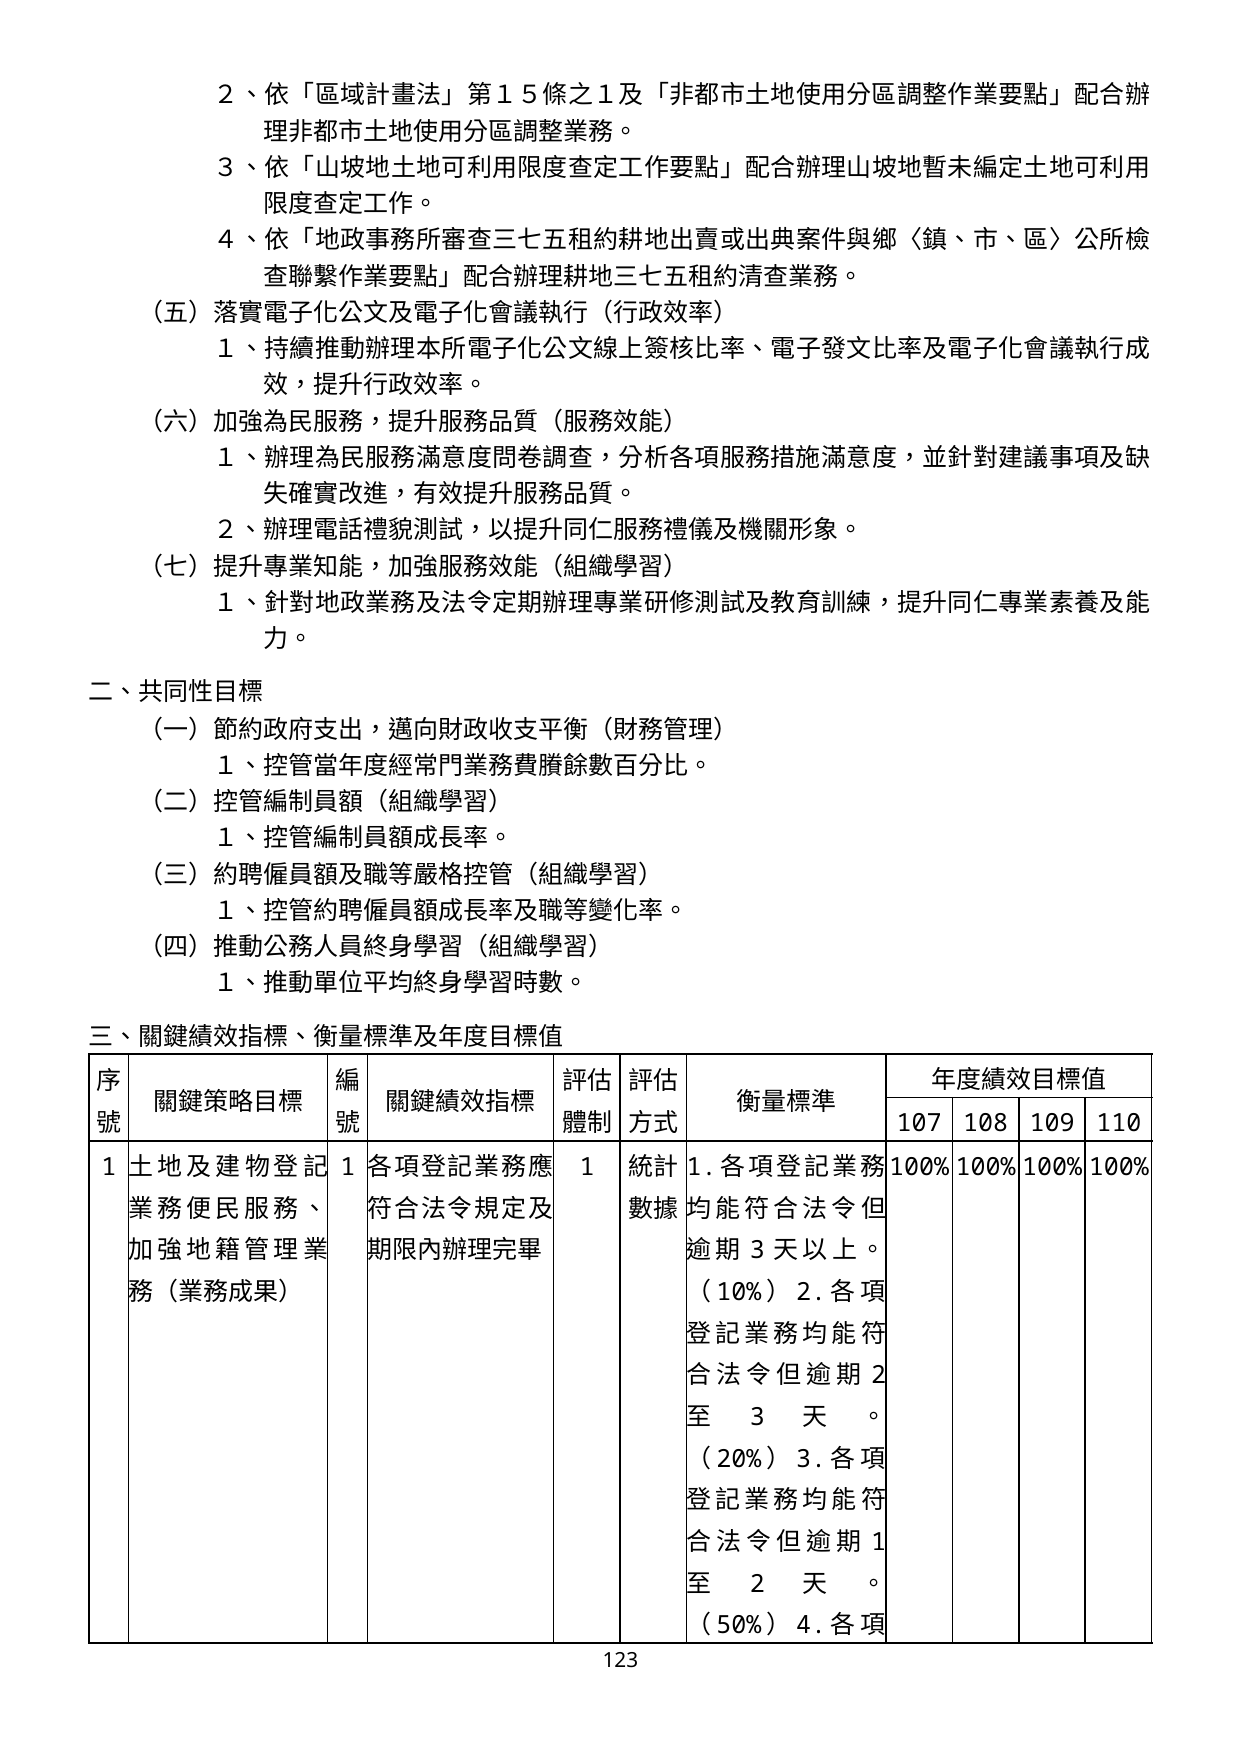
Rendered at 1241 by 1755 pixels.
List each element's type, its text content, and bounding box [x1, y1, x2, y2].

text １、針對地政業務及法令定期辦理專業研修測試及教育訓練，提升同仁專業素養及能力。 [214, 582, 1152, 655]
text （七）提升專業知能，加強服務效能（組織學習） [139, 546, 1152, 582]
text （二）控管編制員額（組織學習） [139, 782, 1152, 818]
table_header 評估方式 [621, 1055, 686, 1140]
table_cell 1 [554, 1142, 619, 1642]
table_header 關鍵績效指標 [368, 1055, 553, 1140]
text １、持續推動辦理本所電子化公文線上簽核比率、電子發文比率及電子化會議執行成效，提升行政效率。 [214, 329, 1152, 401]
text ４、依「地政事務所審查三七五租約耕地出賣或出典案件與鄉〈鎮、市、區〉公所檢查聯繫作業要點」配合辦理耕地三七五租約清查業務。 [214, 220, 1152, 292]
table_header 衡量標準 [687, 1055, 885, 1140]
table_cell 100% [887, 1142, 952, 1642]
table_cell 土地及建物登記業務便民服務、加強地籍管理業務（業務成果） [129, 1142, 327, 1642]
text ２、依「區域計畫法」第１５條之１及「非都市土地使用分區調整作業要點」配合辦理非都市土地使用分區調整業務。 [214, 75, 1152, 147]
table_cell 1 [328, 1142, 367, 1642]
text ２、辦理電話禮貌測試，以提升同仁服務禮儀及機關形象。 [214, 510, 1152, 546]
text 二、共同性目標 [89, 667, 1152, 709]
text １、控管編制員額成長率。 [214, 818, 1152, 854]
text （三）約聘僱員額及職等嚴格控管（組織學習） [139, 854, 1152, 890]
table_cell 統計數據 [621, 1142, 686, 1642]
table_cell 110 [1086, 1098, 1151, 1140]
table_cell 1 [90, 1142, 128, 1642]
table_cell 107 [887, 1098, 952, 1140]
text １、控管當年度經常門業務費賸餘數百分比。 [214, 745, 1152, 782]
text （一）節約政府支出，邁向財政收支平衡（財務管理） [139, 709, 1152, 745]
table_header 年度績效目標值 [887, 1055, 1151, 1097]
text （六）加強為民服務，提升服務品質（服務效能） [139, 401, 1152, 437]
table_header 編號 [328, 1055, 367, 1140]
table_cell 100% [953, 1142, 1018, 1642]
text １、控管約聘僱員額成長率及職等變化率。 [214, 890, 1152, 927]
table_cell 各項登記業務應符合法令規定及期限內辦理完畢 [368, 1142, 553, 1642]
text （四）推動公務人員終身學習（組織學習） [139, 927, 1152, 963]
table_header 關鍵策略目標 [129, 1055, 327, 1140]
table_cell 100% [1086, 1142, 1151, 1642]
text １、辦理為民服務滿意度問卷調查，分析各項服務措施滿意度，並針對建議事項及缺失確實改進，有效提升服務品質。 [214, 437, 1152, 510]
text （五）落實電子化公文及電子化會議執行（行政效率） [139, 292, 1152, 329]
text １、推動單位平均終身學習時數。 [214, 963, 1152, 999]
table_cell 109 [1020, 1098, 1084, 1140]
table_cell 1.各項登記業務均能符合法令但逾期3天以上。（10%）2.各項登記業務均能符合法令但逾期2至3天。（20%）3.各項登記業務均能符合法令但逾期1至2天。（50%）4.各項 [687, 1142, 885, 1642]
text ３、依「山坡地土地可利用限度查定工作要點」配合辦理山坡地暫未編定土地可利用限度查定工作。 [214, 147, 1152, 220]
text 三、關鍵績效指標、衡量標準及年度目標值 [89, 1012, 1152, 1053]
table_header 評估體制 [554, 1055, 619, 1140]
table_cell 108 [953, 1098, 1018, 1140]
table_cell 100% [1020, 1142, 1084, 1642]
table_header 序號 [90, 1055, 128, 1140]
